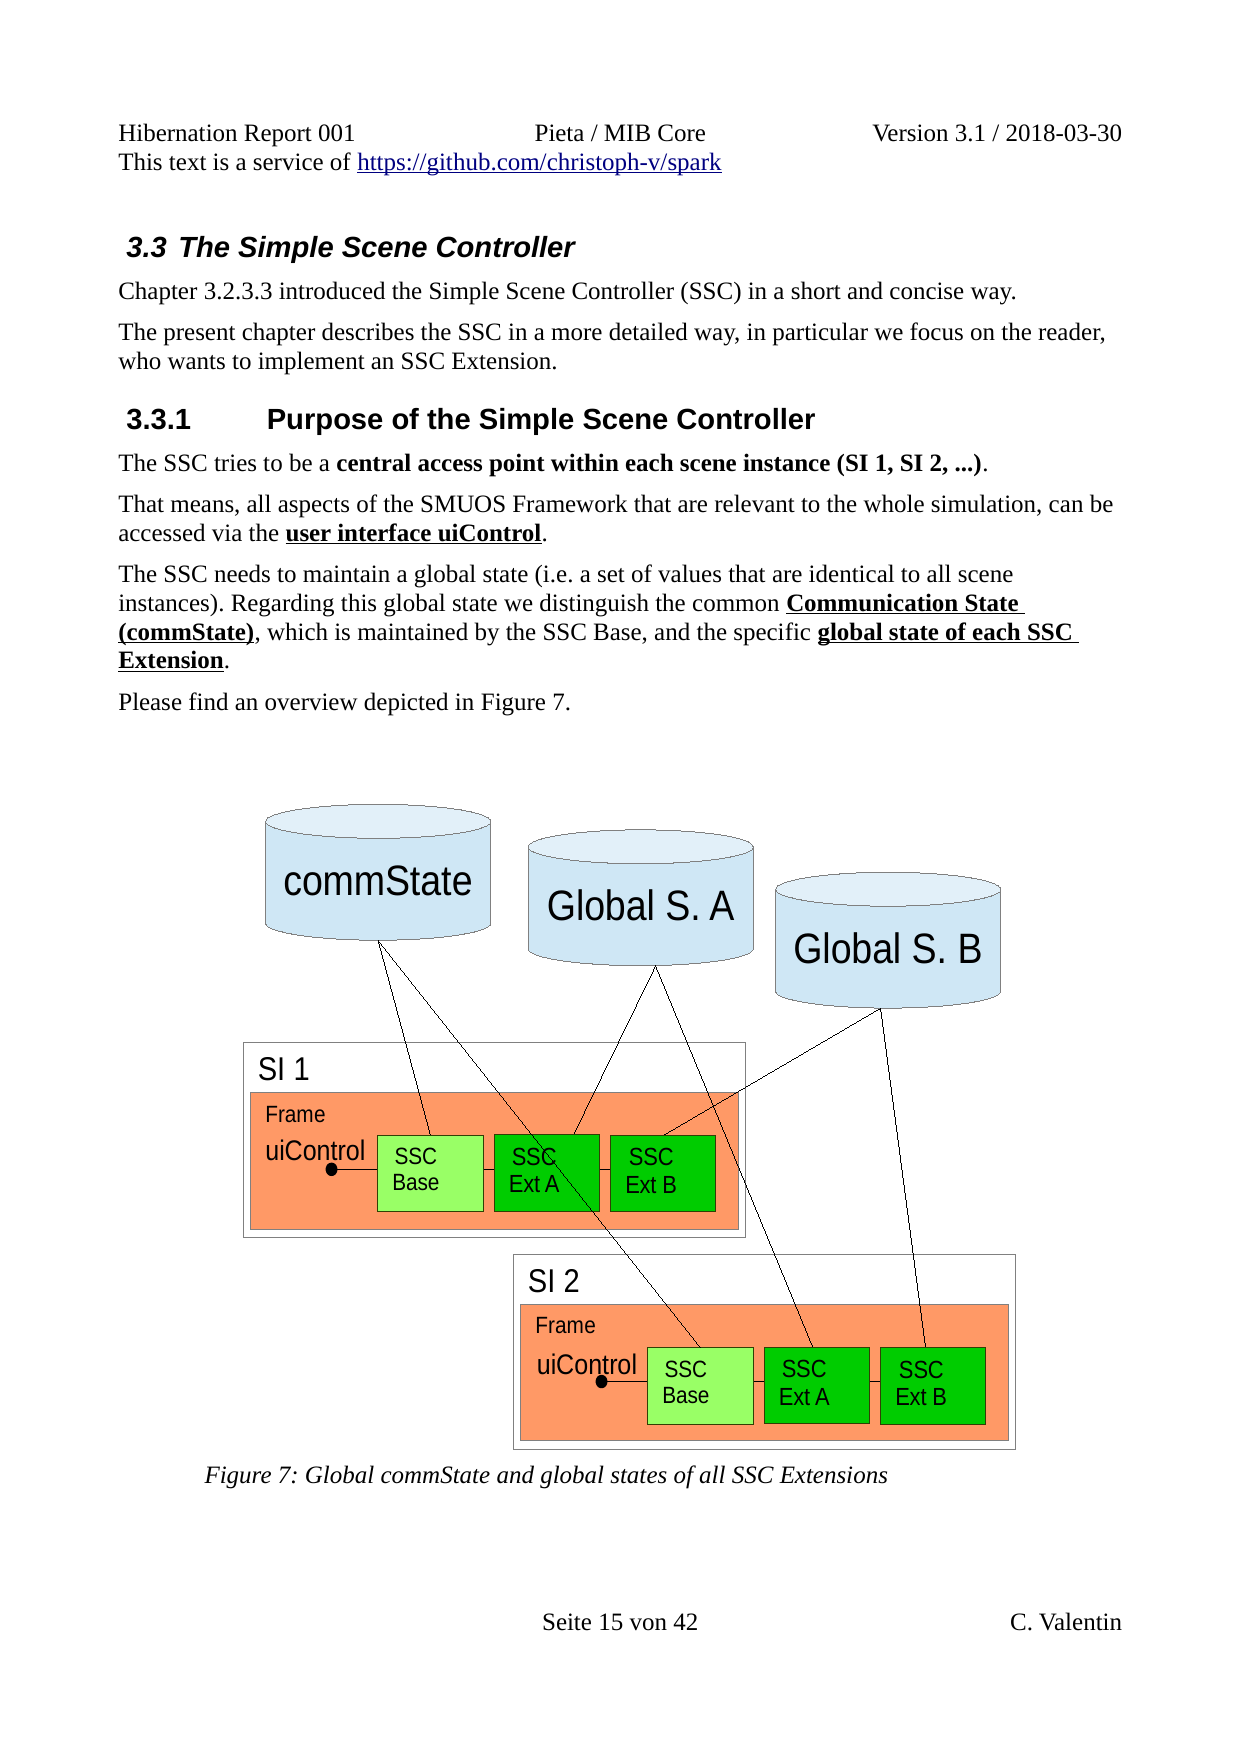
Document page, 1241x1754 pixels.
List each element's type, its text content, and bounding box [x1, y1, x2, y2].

text That means, all aspects of the SMUOS Framework that are relevant to the whole simulation, can be accessed via the user interface uiControl. [118, 489, 1122, 547]
text Please find an overview depicted in Figure 7. [118, 687, 1122, 716]
text The SSC tries to be a central access point within each scene instance (SI 1, SI 2, ...). [118, 448, 1122, 477]
subtitle Purpose of the Simple Scene Controller [118, 402, 1122, 436]
text Figure 7: Global commState and global states of all SSC Extensions [204, 782, 1036, 1489]
text The present chapter describes the SSC in a more detailed way, in particular we focus on the reader, who wants to implement an SSC Extension. [118, 317, 1122, 375]
list Chapter 3.2.3.3 introduced the Simple Scene Controller (SSC) in a short and concise way. [118, 276, 1122, 305]
subtitle The Simple Scene Controller [118, 230, 1122, 264]
text The SSC needs to maintain a global state (i.e. a set of values that are identical to all scene instances). Regarding this global state we distinguish the common Communication State (commState), which is maintained by the SSC Base, and the specific global state of each SSC Extension. [118, 559, 1122, 674]
